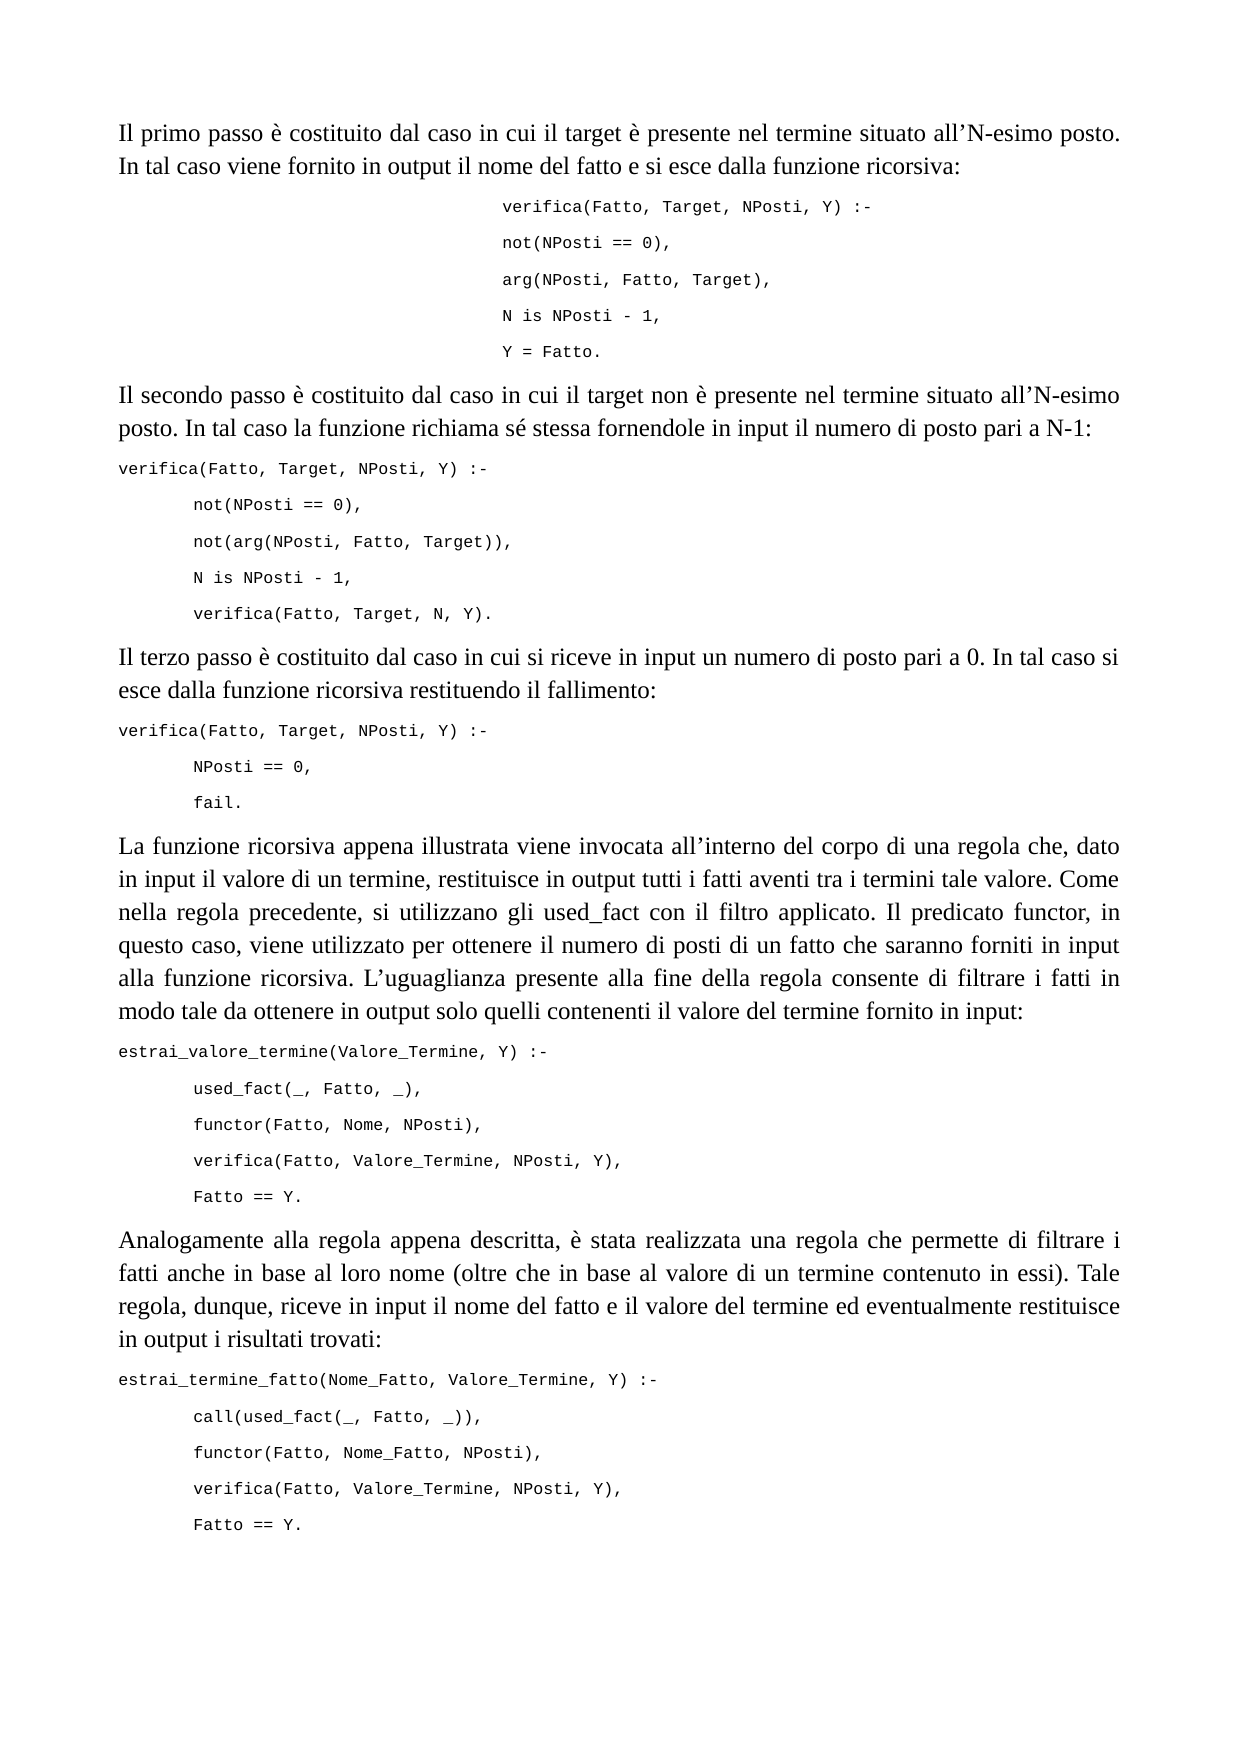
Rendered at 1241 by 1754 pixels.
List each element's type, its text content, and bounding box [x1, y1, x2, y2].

text Fatto == Y. [118, 1189, 1122, 1208]
text estrai_valore_termine(Valore_Termine, Y) :- [118, 1044, 1122, 1063]
text not(arg(NPosti, Fatto, Target)), [118, 533, 1122, 552]
text Fatto == Y. [118, 1517, 1122, 1536]
text La funzione ricorsiva appena illustrata viene invocata all’interno del corpo di una regola che, dato in input il valore di un termine, restituisce in output tutti i fatti aventi tra i termini tale valore. Come nella regola precedente, si utilizzano gli used_fact con il filtro applicato. Il predicato functor, in questo caso, viene utilizzato per ottenere il numero di posti di un fatto che saranno forniti in input alla funzione ricorsiva. L’uguaglianza presente alla fine della regola consente di filtrare i fatti in modo tale da ottenere in output solo quelli contenenti il valore del termine fornito in input: [118, 831, 1122, 1025]
text not(NPosti == 0), [118, 497, 1122, 516]
text verifica(Fatto, Target, NPosti, Y) :- [502, 199, 1122, 218]
text fail. [118, 795, 1122, 814]
text Il secondo passo è costituito dal caso in cui il target non è presente nel termine situato all’N-esimo posto. In tal caso la funzione richiama sé stessa fornendole in input il numero di posto pari a N-1: [118, 380, 1122, 442]
text used_fact(_, Fatto, _), [118, 1080, 1122, 1099]
text Il terzo passo è costituito dal caso in cui si riceve in input un numero di posto pari a 0. In tal caso si esce dalla funzione ricorsiva restituendo il fallimento: [118, 642, 1122, 704]
text N is NPosti - 1, [502, 307, 1122, 326]
text not(NPosti == 0), [502, 235, 1122, 254]
text call(used_fact(_, Fatto, _)), [118, 1408, 1122, 1427]
text Analogamente alla regola appena descritta, è stata realizzata una regola che permette di filtrare i fatti anche in base al loro nome (oltre che in base al valore di un termine contenuto in essi). Tale regola, dunque, riceve in input il nome del fatto e il valore del termine ed eventualmente restituisce in output i risultati trovati: [118, 1225, 1122, 1353]
text verifica(Fatto, Valore_Termine, NPosti, Y), [118, 1153, 1122, 1172]
text functor(Fatto, Nome_Fatto, NPosti), [118, 1444, 1122, 1463]
text arg(NPosti, Fatto, Target), [502, 271, 1122, 290]
text N is NPosti - 1, [118, 569, 1122, 588]
text verifica(Fatto, Target, NPosti, Y) :- [118, 461, 1122, 479]
text Y = Fatto. [502, 344, 1122, 363]
text functor(Fatto, Nome, NPosti), [118, 1116, 1122, 1135]
text verifica(Fatto, Target, N, Y). [118, 606, 1122, 624]
text estrai_termine_fatto(Nome_Fatto, Valore_Termine, Y) :- [118, 1372, 1122, 1391]
text verifica(Fatto, Valore_Termine, NPosti, Y), [118, 1481, 1122, 1499]
text NPosti == 0, [118, 759, 1122, 778]
text Il primo passo è costituito dal caso in cui il target è presente nel termine situato all’N-esimo posto. In tal caso viene fornito in output il nome del fatto e si esce dalla funzione ricorsiva: [118, 118, 1122, 180]
text verifica(Fatto, Target, NPosti, Y) :- [118, 722, 1122, 741]
